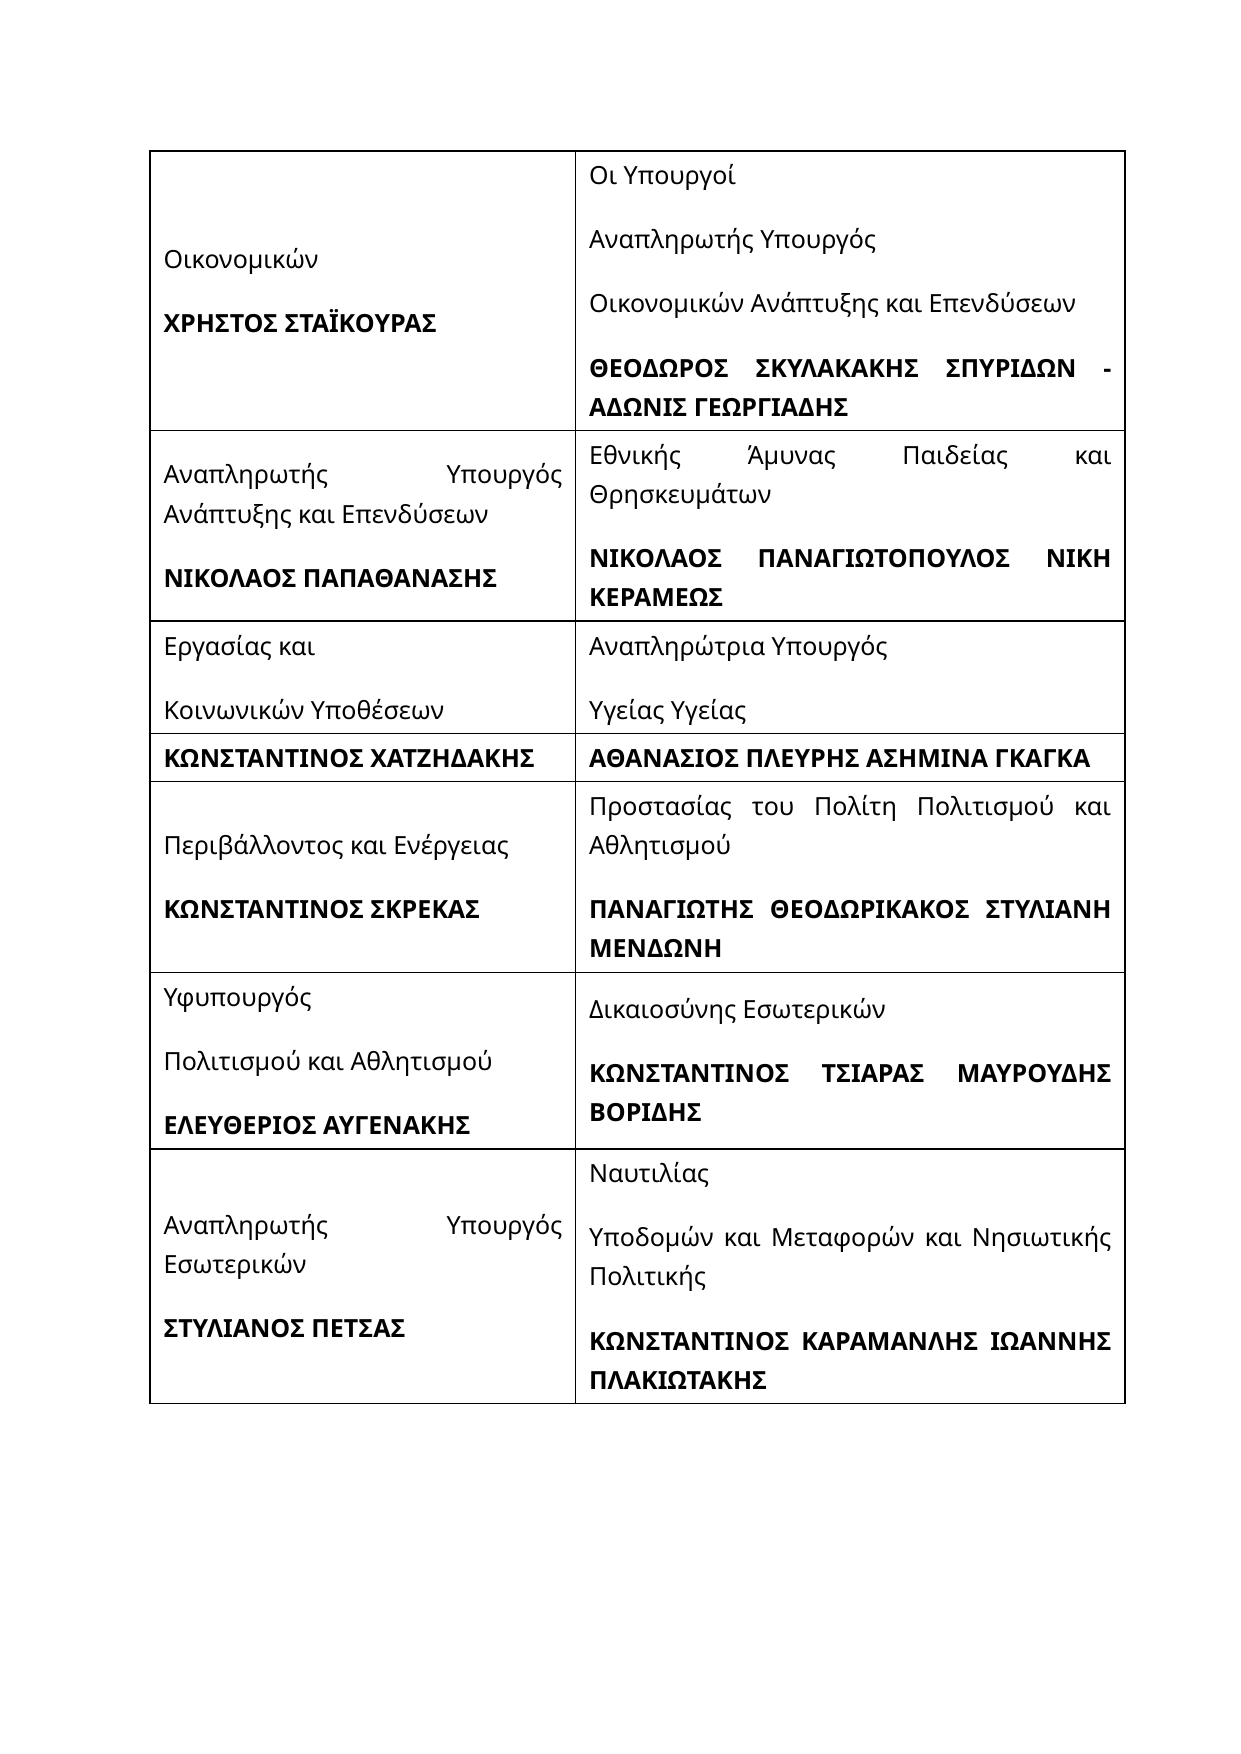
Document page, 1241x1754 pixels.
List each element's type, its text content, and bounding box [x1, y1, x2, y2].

table_cell Ναυτιλίας Υποδομών και Μεταφορών και Νησιωτικής Πολιτικής ΚΩΝΣΤΑΝΤΙΝΟΣ ΚΑΡΑΜΑΝΛΗΣ ΙΩΑΝΝΗΣ ΠΛΑΚΙΩΤΑΚΗΣ [576, 1150, 1124, 1403]
table_cell Αναπληρώτρια Υπουργός Υγείας Υγείας [576, 622, 1124, 733]
table_cell Προστασίας του Πολίτη Πολιτισμού και Αθλητισμού ΠΑΝΑΓΙΩΤΗΣ ΘΕOΔΩΡΙΚΑΚΟΣ ΣΤΥΛΙΑΝΗ ΜΕΝΔΩΝΗ [576, 782, 1124, 971]
table_cell ΚΩΝΣΤΑΝΤΙΝΟΣ ΧΑΤΖΗΔΑΚΗΣ [151, 734, 575, 781]
table_cell Αναπληρωτής Υπουργός Εσωτερικών ΣΤΥΛΙΑΝΟΣ ΠΕΤΣΑΣ [151, 1150, 575, 1403]
table_header Οι Υπουργοί Αναπληρωτής Υπουργός Οικονομικών Ανάπτυξης και Επενδύσεων ΘΕΟΔΩΡΟΣ ΣΚΥΛΑΚΑΚΗΣ ΣΠΥΡΙΔΩΝ - ΑΔΩΝΙΣ ΓΕΩΡΓΙΑΔΗΣ [576, 152, 1124, 430]
table_cell Εθνικής Άμυνας Παιδείας και Θρησκευμάτων ΝΙΚΟΛΑΟΣ ΠΑΝΑΓΙΩΤΟΠΟΥΛΟΣ ΝΙΚΗ ΚΕΡΑΜΕΩΣ [576, 431, 1124, 620]
table_cell Εργασίας και Κοινωνικών Υποθέσεων [151, 622, 575, 733]
table_cell Δικαιοσύνης Εσωτερικών ΚΩΝΣΤΑΝΤΙΝΟΣ ΤΣΙΑΡΑΣ ΜΑΥΡΟΥΔΗΣ ΒΟΡΙΔΗΣ [576, 973, 1124, 1148]
table_header Οικονομικών ΧΡΗΣΤΟΣ ΣΤΑΪΚΟΥΡΑΣ [151, 152, 575, 430]
table_cell ΑΘΑΝΑΣΙΟΣ ΠΛΕΥΡΗΣ ΑΣΗΜΙΝΑ ΓΚΑΓΚΑ [576, 734, 1124, 781]
table_cell Περιβάλλοντος και Ενέργειας ΚΩΝΣΤΑΝΤΙΝΟΣ ΣΚΡΕΚΑΣ [151, 782, 575, 971]
table_cell Αναπληρωτής Υπουργός Ανάπτυξης και Επενδύσεων ΝΙΚΟΛΑΟΣ ΠΑΠΑΘΑΝΑΣΗΣ [151, 431, 575, 620]
table_cell Υφυπουργός Πολιτισμού και Αθλητισμού ΕΛΕΥΘΕΡΙΟΣ ΑΥΓΕΝΑΚΗΣ [151, 973, 575, 1148]
